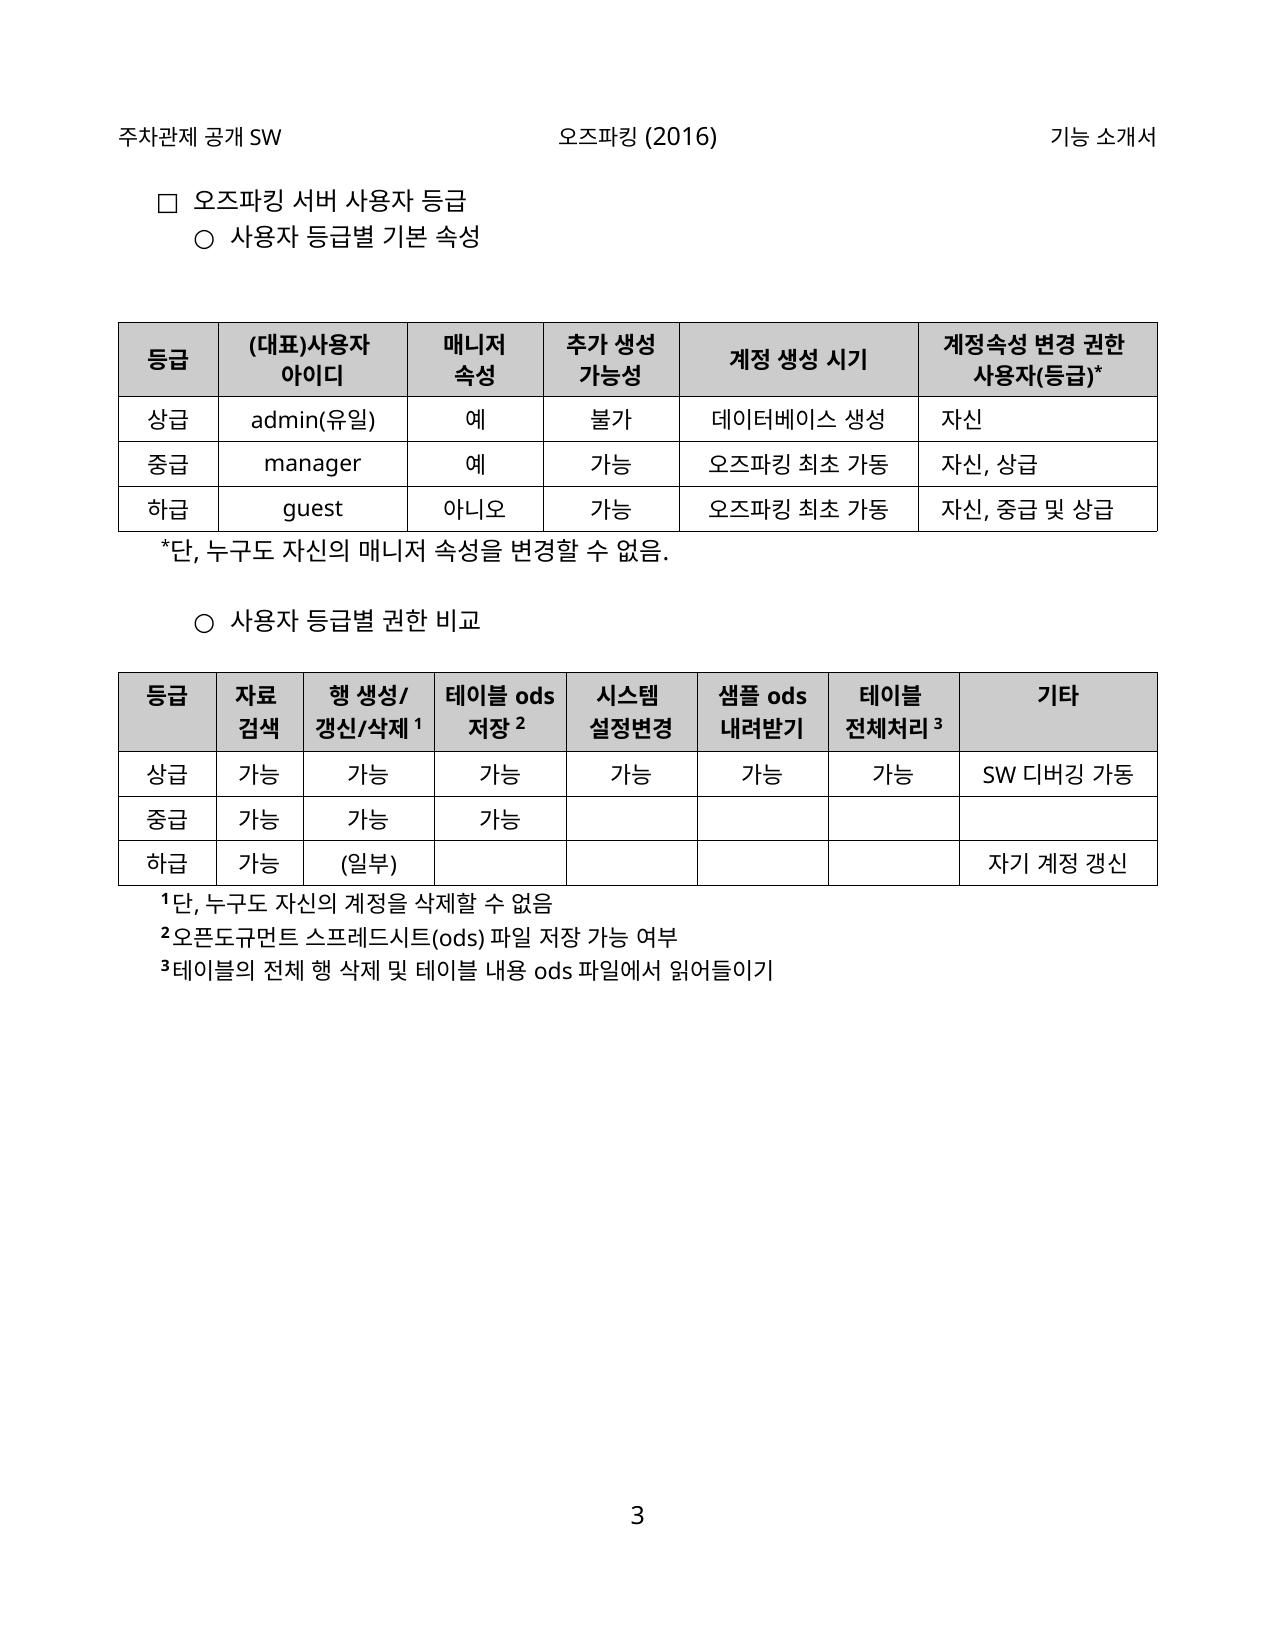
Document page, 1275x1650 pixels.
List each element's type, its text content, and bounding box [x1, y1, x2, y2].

table_cell 가능 [304, 797, 434, 840]
table_cell 자신, 중급 및 상급 [919, 487, 1157, 531]
table_cell [960, 797, 1157, 840]
table_cell guest [219, 487, 407, 531]
table_cell 자기 계정 갱신 [960, 841, 1157, 885]
table_cell 하급 [119, 487, 218, 531]
table_cell (일부) [304, 841, 434, 885]
table_cell 예 [408, 397, 543, 441]
table_cell 가능 [544, 442, 679, 486]
table_header 추가 생성 가능성 [544, 323, 679, 396]
table_header 시스템 설정변경 [567, 673, 697, 751]
table_cell 오즈파킹 최초 가동 [680, 487, 918, 531]
table_cell 상급 [119, 397, 218, 441]
list 사용자 등급별 기본 속성 [193, 218, 1157, 254]
table_cell 가능 [304, 752, 434, 796]
table_cell [829, 841, 959, 885]
list 사용자 등급별 권한 비교 [193, 601, 1157, 638]
table_header 계정 생성 시기 [680, 323, 918, 396]
table_cell 중급 [119, 797, 216, 840]
table_cell 데이터베이스 생성 [680, 397, 918, 441]
table_cell manager [219, 442, 407, 486]
table_cell [435, 841, 566, 885]
table_cell 가능 [435, 752, 566, 796]
list 오즈파킹 서버 사용자 등급 [156, 182, 1157, 218]
table_cell 가능 [829, 752, 959, 796]
table_cell 자신 [919, 397, 1157, 441]
table_cell 예 [408, 442, 543, 486]
table_header 행 생성/ 갱신/삭제1 [304, 673, 434, 751]
table_header 등급 [119, 673, 216, 751]
text 2오픈도규먼트 스프레드시트(ods) 파일 저장 가능 여부 [118, 919, 1157, 953]
table_header 자료 검색 [217, 673, 303, 751]
table_cell 중급 [119, 442, 218, 486]
table_header 등급 [119, 323, 218, 396]
table_cell 가능 [217, 752, 303, 796]
table_header 테이블 전체처리3 [829, 673, 959, 751]
text 1단, 누구도 자신의 계정을 삭제할 수 없음 [118, 886, 1157, 919]
table_header (대표)사용자 아이디 [219, 323, 407, 396]
table_cell 가능 [567, 752, 697, 796]
table_cell [698, 797, 828, 840]
table_cell [829, 797, 959, 840]
table_cell 상급 [119, 752, 216, 796]
table_cell admin(유일) [219, 397, 407, 441]
table_cell 가능 [217, 797, 303, 840]
table_cell [698, 841, 828, 885]
table_cell 오즈파킹 최초 가동 [680, 442, 918, 486]
table_cell 가능 [544, 487, 679, 531]
table_cell [567, 797, 697, 840]
table_cell 하급 [119, 841, 216, 885]
table_cell 아니오 [408, 487, 543, 531]
table_cell 가능 [698, 752, 828, 796]
table_cell 불가 [544, 397, 679, 441]
table_cell 자신, 상급 [919, 442, 1157, 486]
table_cell SW 디버깅 가동 [960, 752, 1157, 796]
text *단, 누구도 자신의 매니저 속성을 변경할 수 없음. [118, 532, 1157, 567]
table_cell [567, 841, 697, 885]
table_cell 가능 [435, 797, 566, 840]
table_header 계정속성 변경 권한 사용자(등급)* [919, 323, 1157, 396]
table_header 매니저 속성 [408, 323, 543, 396]
text 3테이블의 전체 행 삭제 및 테이블 내용 ods 파일에서 읽어들이기 [118, 953, 1157, 986]
table_cell 가능 [217, 841, 303, 885]
table_header 샘플 ods 내려받기 [698, 673, 828, 751]
table_header 테이블 ods 저장2 [435, 673, 566, 751]
table_header 기타 [960, 673, 1157, 751]
